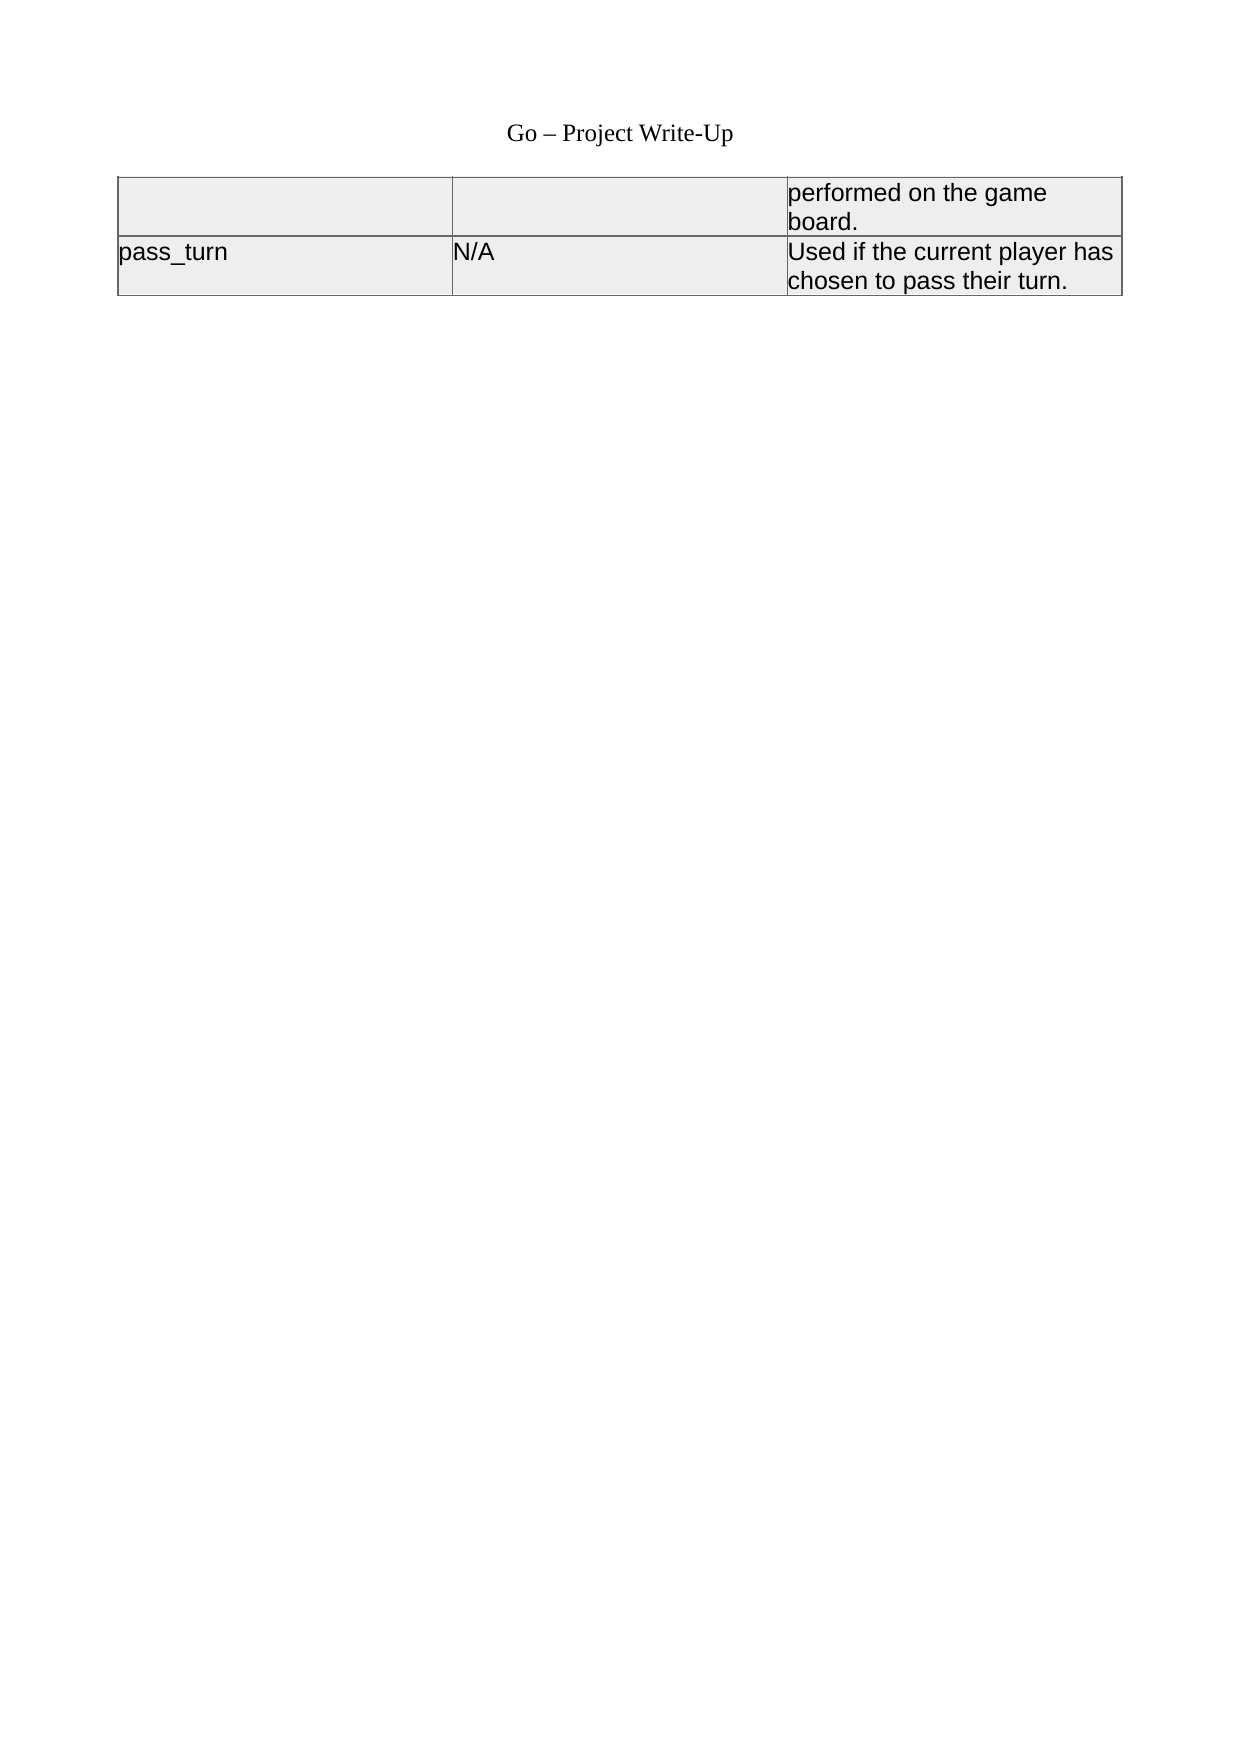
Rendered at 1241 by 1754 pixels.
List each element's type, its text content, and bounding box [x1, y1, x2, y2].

table_cell [119, 178, 452, 235]
table_cell [453, 178, 787, 235]
table_cell N/A [453, 237, 787, 294]
table_cell pass_turn [119, 237, 452, 294]
table_cell performed on the game board. [788, 178, 1121, 235]
table_cell Used if the current player has chosen to pass their turn. [788, 237, 1121, 294]
